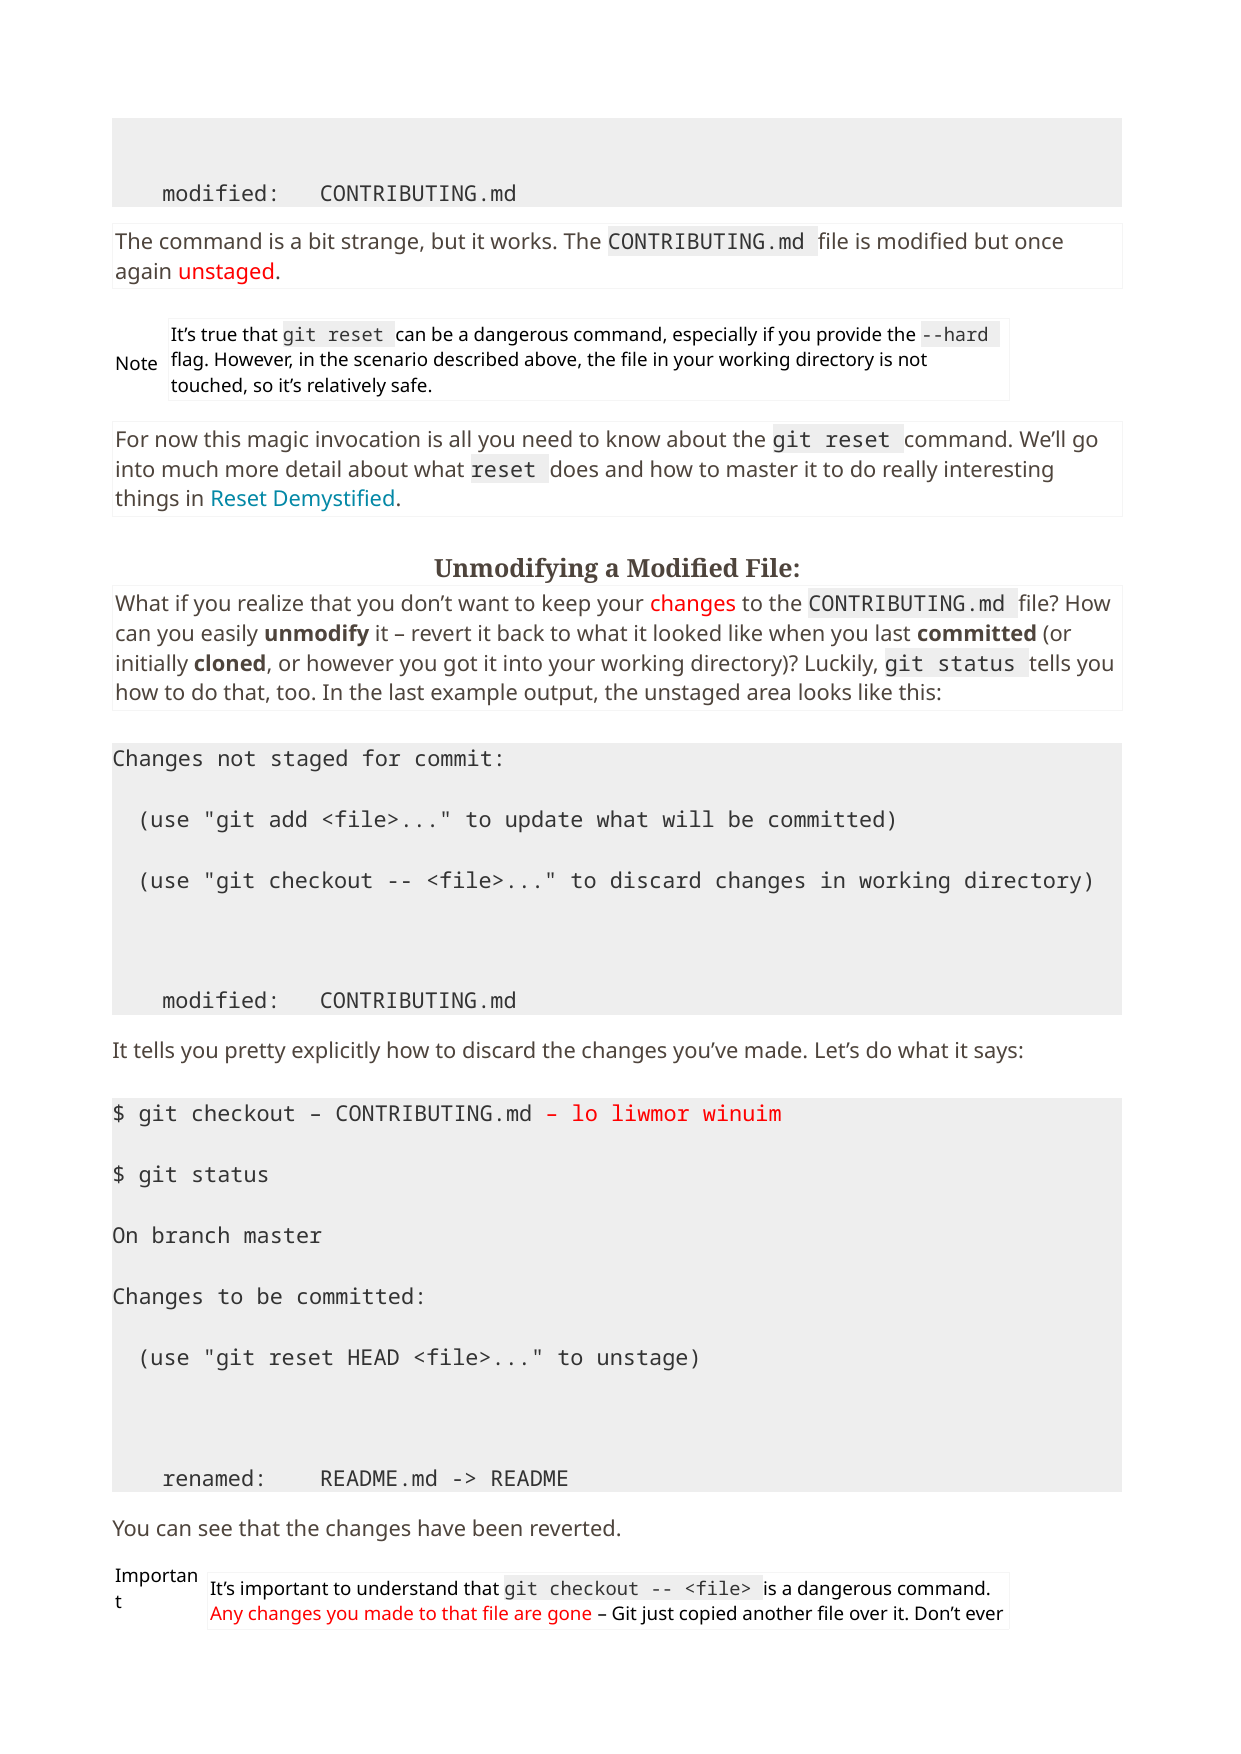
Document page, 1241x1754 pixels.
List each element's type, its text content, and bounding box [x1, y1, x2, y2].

text Changes not staged for commit: [112, 743, 1122, 773]
text (use "git reset HEAD <file>..." to unstage) [112, 1342, 1122, 1372]
text Changes to be committed: [112, 1281, 1122, 1311]
text (use "git add <file>..." to update what will be committed) [112, 804, 1122, 834]
table_header Important [112, 1560, 204, 1632]
table_header It’s important to understand that git checkout -- <file> is a dangerous command. Any changes you made to that file are gone – Git just copied another file over it. Don’t ever [204, 1560, 1012, 1632]
text For now this magic invocation is all you need to know about the git reset command. We’ll go into much more detail about what reset does and how to master it to do really interesting things in Reset Demystified. [113, 422, 1122, 516]
text You can see that the changes have been reverted. [112, 1508, 1122, 1542]
text modified: CONTRIBUTING.md [112, 985, 1122, 1015]
text The command is a bit strange, but it works. The CONTRIBUTING.md file is modified but once again unstaged. [113, 224, 1122, 288]
text $ git status [112, 1159, 1122, 1189]
text It tells you pretty explicitly how to discard the changes you’ve made. Let’s do what it says: [112, 1031, 1122, 1065]
table_header It’s true that git reset can be a dangerous command, especially if you provide the --hard flag. However, in the scenario described above, the file in your working directory is not touched, so it’s relatively safe. [165, 306, 1012, 421]
text $ git checkout – CONTRIBUTING.md – lo liwmor winuim [112, 1098, 1122, 1128]
text What if you realize that you don’t want to keep your changes to the CONTRIBUTING.md file? How can you easily unmodify it – revert it back to what it looked like when you last committed (or initially cloned, or however you got it into your working directory)? Luckily, git status tells you how to do that, too. In the last example output, the unstaged area looks like this: [113, 586, 1122, 710]
table_header Note [112, 306, 164, 421]
subtitle Unmodifying a Modified File: [112, 533, 1122, 585]
text renamed: README.md -> README [112, 1463, 1122, 1492]
text modified: CONTRIBUTING.md [112, 177, 1122, 207]
text On branch master [112, 1220, 1122, 1250]
text (use "git checkout -- <file>..." to discard changes in working directory) [112, 865, 1122, 895]
